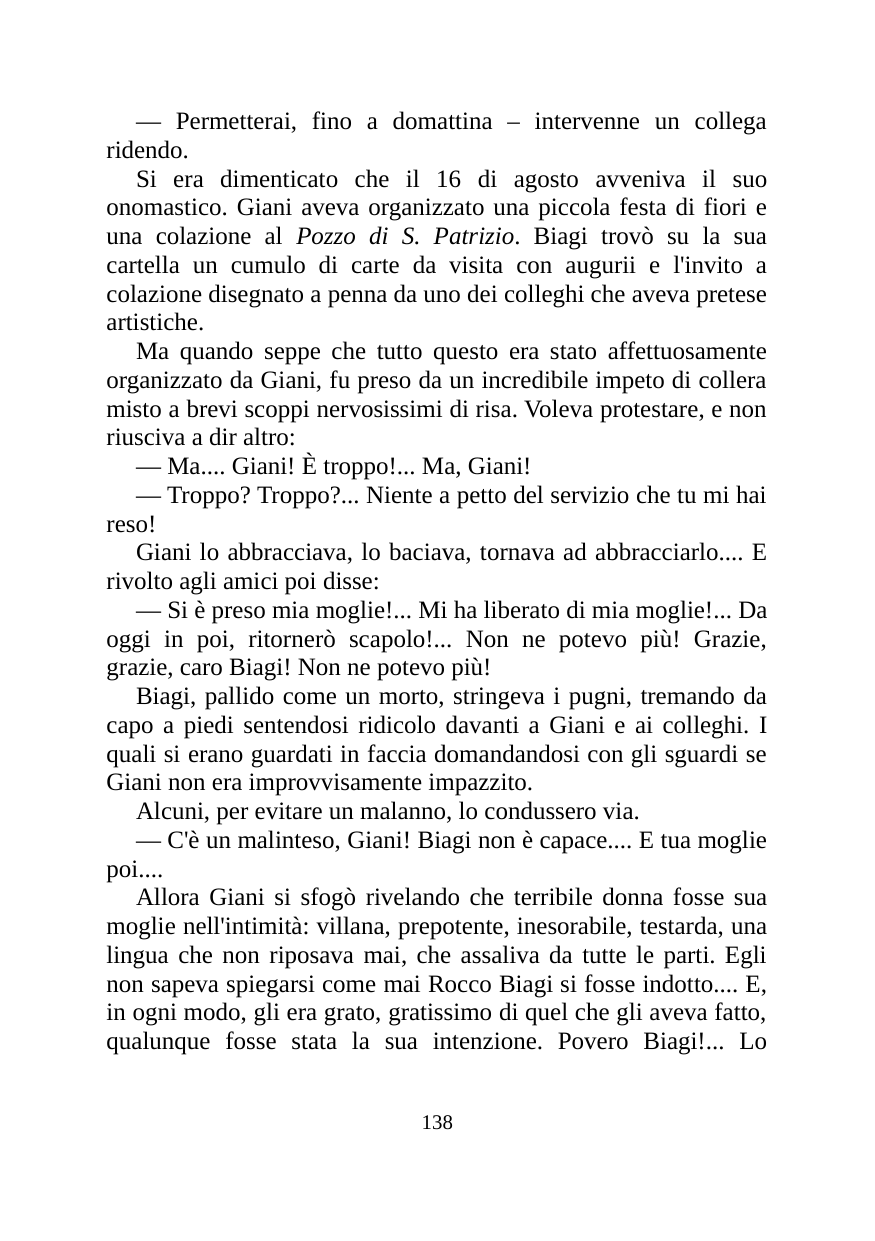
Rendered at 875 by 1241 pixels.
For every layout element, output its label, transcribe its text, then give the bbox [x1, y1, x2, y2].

text — Ma.... Giani! È troppo!... Ma, Giani! [106, 451, 768, 480]
text Giani lo abbracciava, lo baciava, tornava ad abbracciarlo.... E rivolto agli amici poi disse: [106, 537, 768, 595]
text — Troppo? Troppo?... Niente a petto del servizio che tu mi hai reso! [106, 480, 768, 537]
text Ma quando seppe che tutto questo era stato affettuosamente organizzato da Giani, fu preso da un incredibile impeto di collera misto a brevi scoppi nervosissimi di risa. Voleva protestare, e non riusciva a dir altro: [106, 336, 768, 451]
text — Si è preso mia moglie!... Mi ha liberato di mia moglie!... Da oggi in poi, ritornerò scapolo!... Non ne potevo più! Grazie, grazie, caro Biagi! Non ne potevo più! [106, 595, 768, 681]
text Alcuni, per evitare un malanno, lo condussero via. [106, 796, 768, 825]
text — C'è un malinteso, Giani! Biagi non è capace.... E tua moglie poi.... [106, 825, 768, 882]
text — Permetterai, fino a domattina – intervenne un collega ridendo. [106, 106, 768, 164]
text Si era dimenticato che il 16 di agosto avveniva il suo onomastico. Giani aveva organizzato una piccola festa di fiori e una colazione al Pozzo di S. Patrizio. Biagi trovò su la sua cartella un cumulo di carte da visita con augurii e l'invito a colazione disegnato a penna da uno dei colleghi che aveva pretese artistiche. [106, 164, 768, 336]
text Biagi, pallido come un morto, stringeva i pugni, tremando da capo a piedi sentendosi ridicolo davanti a Giani e ai colleghi. I quali si erano guardati in faccia domandandosi con gli sguardi se Giani non era improvvisamente impazzito. [106, 681, 768, 796]
text Allora Giani si sfogò rivelando che terribile donna fosse sua moglie nell'intimità: villana, prepotente, inesorabile, testarda, una lingua che non riposava mai, che assaliva da tutte le parti. Egli non sapeva spiegarsi come mai Rocco Biagi si fosse indotto.... E, in ogni modo, gli era grato, gratissimo di quel che gli aveva fatto, qualunque fosse stata la sua intenzione. Povero Biagi!... Lo [106, 882, 768, 1055]
